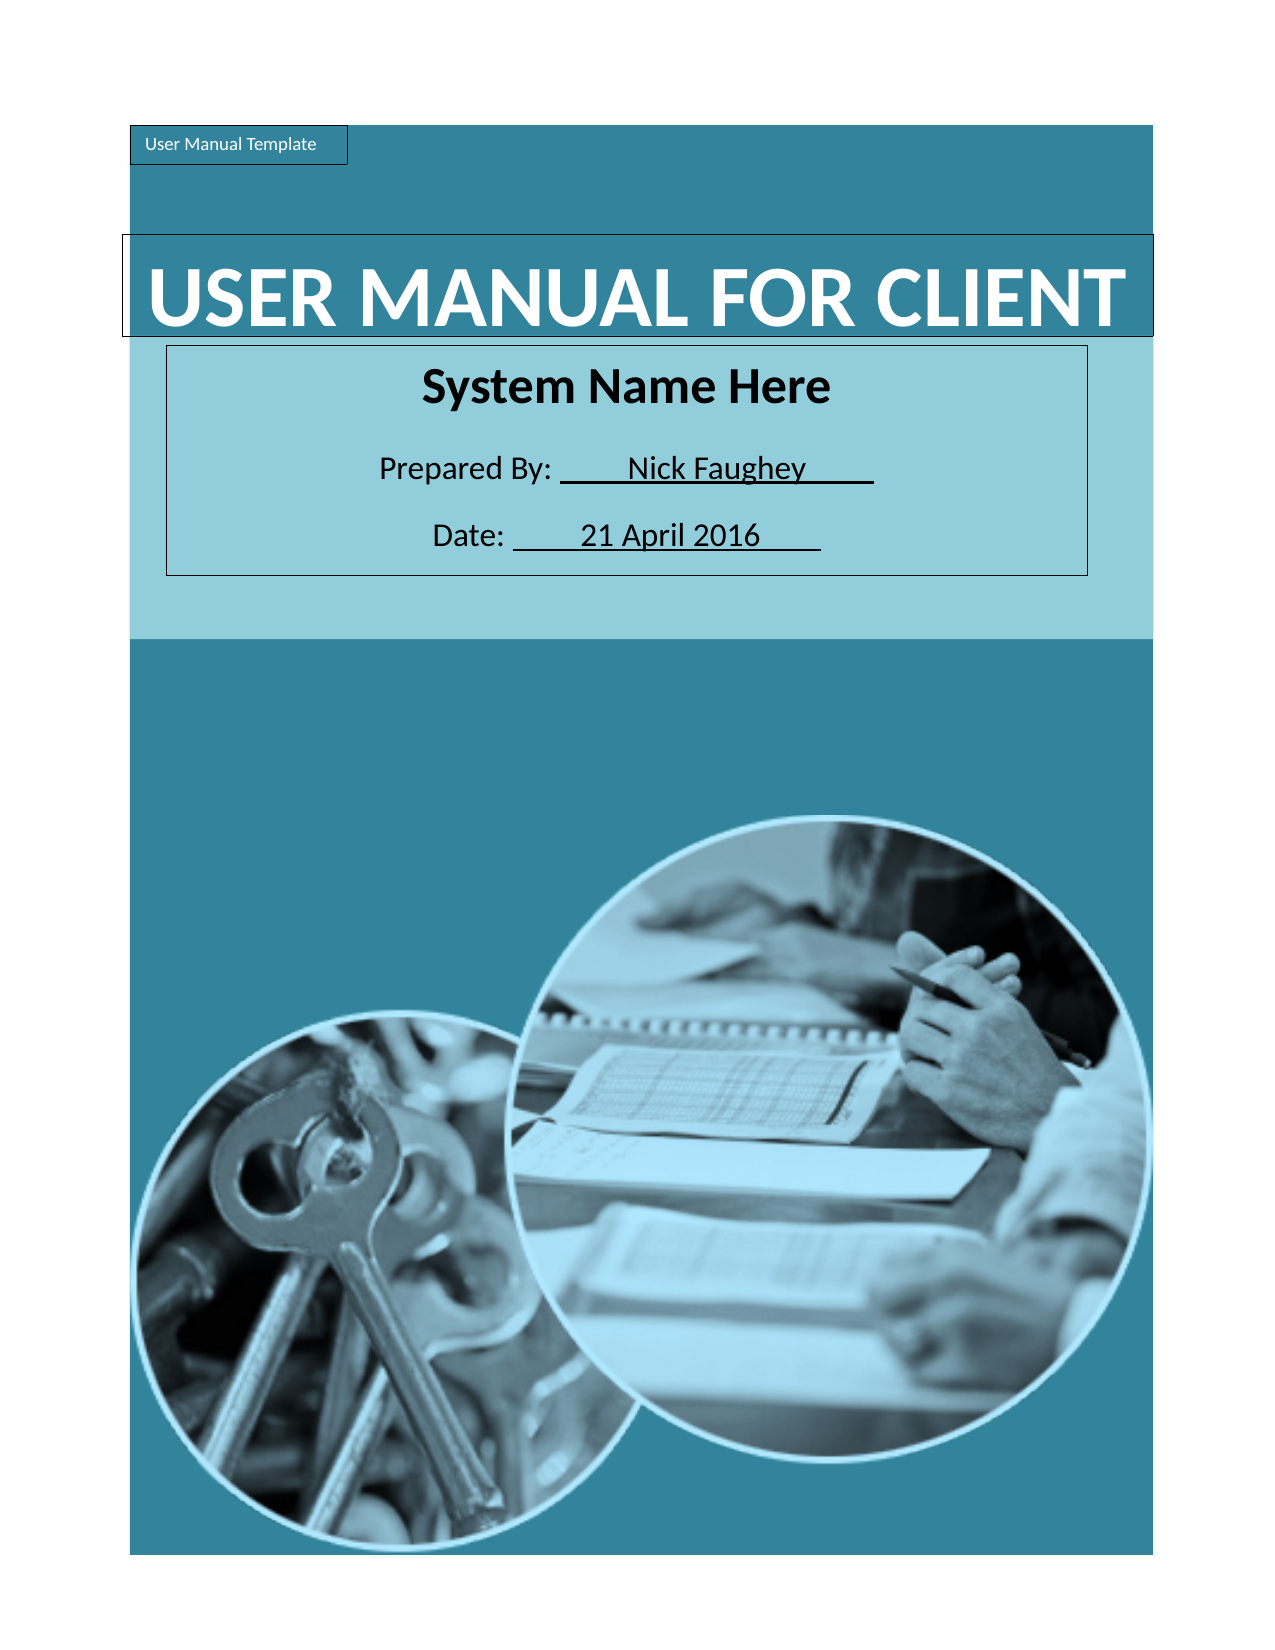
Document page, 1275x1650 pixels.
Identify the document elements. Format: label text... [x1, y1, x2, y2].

text User Manual Template [145, 133, 332, 156]
picture [128, 815, 1154, 1555]
text USER MANUAL FOR CLIENT [137, 242, 1138, 328]
text System Name Here [181, 353, 1072, 416]
text Prepared By: Nick Faughey [181, 447, 1072, 487]
text Date: 21 April 2016 [181, 514, 1072, 555]
